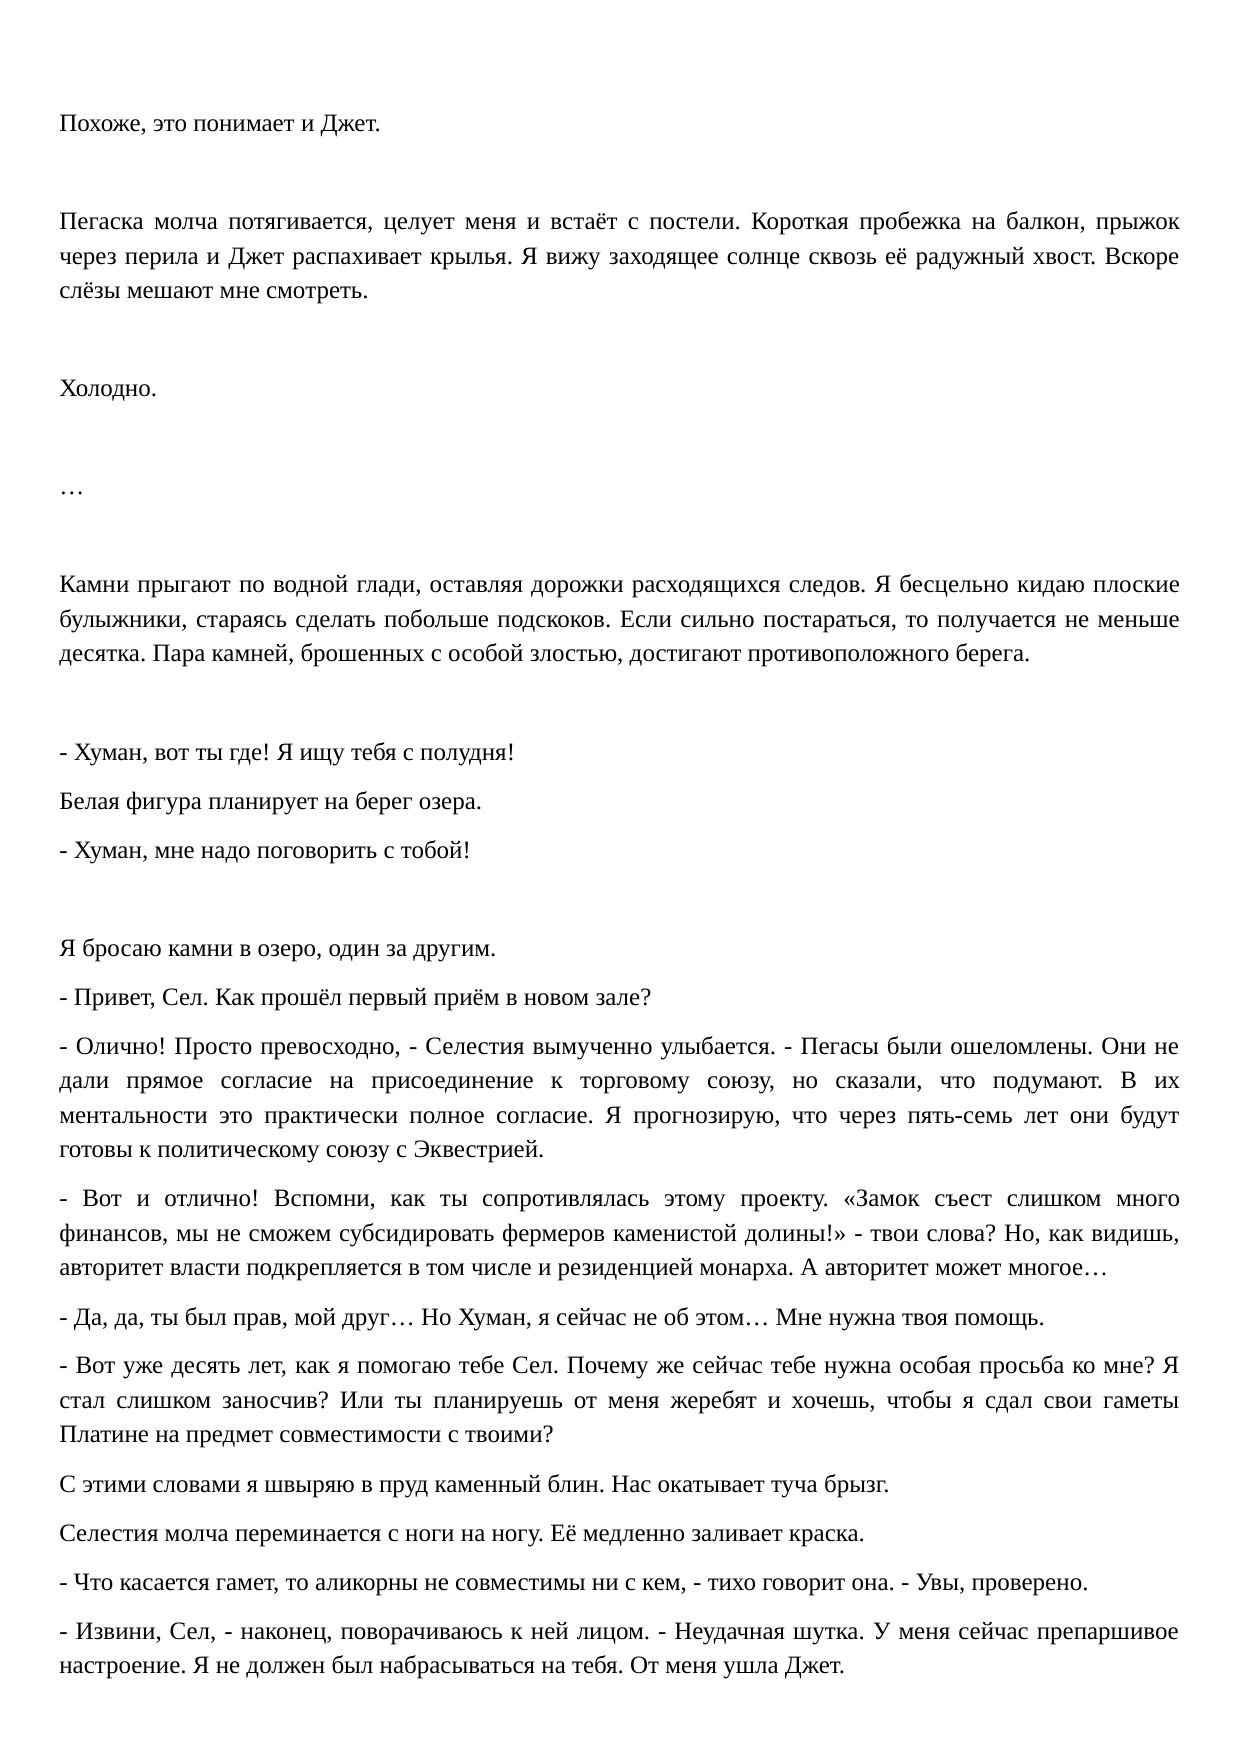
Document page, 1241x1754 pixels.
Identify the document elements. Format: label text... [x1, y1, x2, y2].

text Селестия молча переминается с ноги на ногу. Её медленно заливает краска. [59, 1518, 1181, 1546]
text С этими словами я швыряю в пруд каменный блин. Нас окатывает туча брызг. [59, 1469, 1181, 1497]
text - Хуман, вот ты где! Я ищу тебя с полудня! [59, 737, 1181, 765]
text Камни прыгают по водной глади, оставляя дорожки расходящихся следов. Я бесцельно кидаю плоские булыжники, стараясь сделать побольше подскоков. Если сильно постараться, то получается не меньше десятка. Пара камней, брошенных с особой злостью, достигают противоположного берега. [59, 569, 1181, 667]
text - Вот уже десять лет, как я помогаю тебе Сел. Почему же сейчас тебе нужна особая просьба ко мне? Я стал слишком заносчив? Или ты планируешь от меня жеребят и хочешь, чтобы я сдал свои гаметы Платине на предмет совместимости с твоими? [59, 1351, 1181, 1448]
text - Вот и отлично! Вспомни, как ты сопротивлялась этому проекту. «Замок съест слишком много финансов, мы не сможем субсидировать фермеров каменистой долины!» - твои слова? Но, как видишь, авторитет власти подкрепляется в том числе и резиденцией монарха. А авторитет может многое… [59, 1183, 1181, 1281]
text Холодно. [59, 373, 1181, 402]
text Я бросаю камни в озеро, один за другим. [59, 933, 1181, 962]
text - Извини, Сел, - наконец, поворачиваюсь к ней лицом. - Неудачная шутка. У меня сейчас препаршивое настроение. Я не должен был набрасываться на тебя. От меня ушла Джет. [59, 1616, 1181, 1679]
text Пегаска молча потягивается, целует меня и встаёт с постели. Короткая пробежка на балкон, прыжок через перила и Джет распахивает крылья. Я вижу заходящее солнце сквозь её радужный хвост. Вскоре слёзы мешают мне смотреть. [59, 206, 1181, 304]
text - Хуман, мне надо поговорить с тобой! [59, 835, 1181, 863]
text - Да, да, ты был прав, мой друг… Но Хуман, я сейчас не об этом… Мне нужна твоя помощь. [59, 1302, 1181, 1330]
text - Олично! Просто превосходно, - Селестия вымученно улыбается. - Пегасы были ошеломлены. Они не дали прямое согласие на присоединение к торговому союзу, но сказали, что подумают. В их ментальности это практически полное согласие. Я прогнозирую, что через пять-семь лет они будут готовы к политическому союзу с Эквестрией. [59, 1031, 1181, 1163]
text - Привет, Сел. Как прошёл первый приём в новом зале? [59, 982, 1181, 1011]
text … [59, 471, 1181, 500]
text Похоже, это понимает и Джет. [59, 108, 1181, 137]
text - Что касается гамет, то аликорны не совместимы ни с кем, - тихо говорит она. - Увы, проверено. [59, 1567, 1181, 1596]
text Белая фигура планирует на берег озера. [59, 786, 1181, 814]
